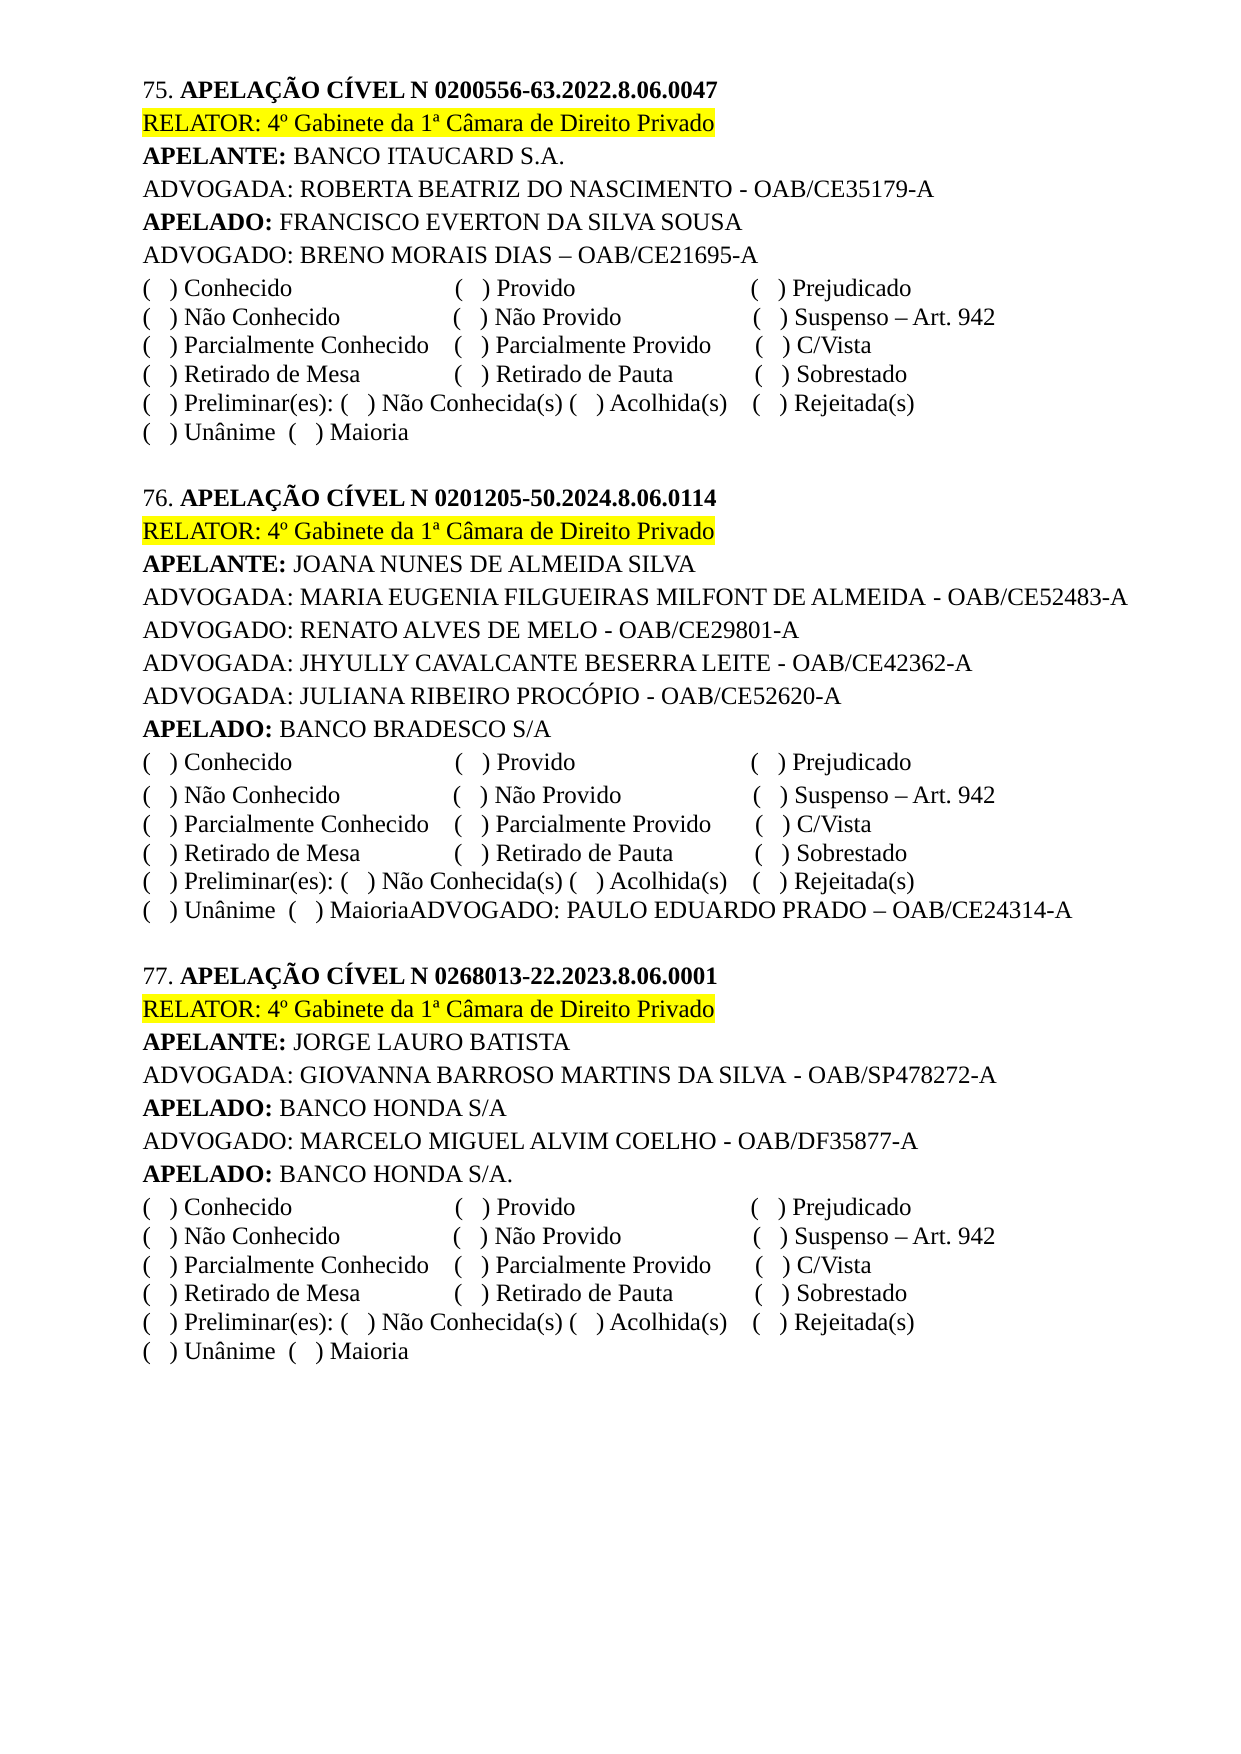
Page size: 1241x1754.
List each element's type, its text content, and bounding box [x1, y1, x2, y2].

text 76. APELAÇÃO CÍVEL N 0201205-50.2024.8.06.0114 RELATOR: 4º Gabinete da 1ª Câmara de Direito Privado APELANTE: JOANA NUNES DE ALMEIDA SILVA ADVOGADA: MARIA EUGENIA FILGUEIRAS MILFONT DE ALMEIDA - OAB/CE52483-A ADVOGADO: RENATO ALVES DE MELO - OAB/CE29801-A ADVOGADA: JHYULLY CAVALCANTE BESERRA LEITE - OAB/CE42362-A ADVOGADA: JULIANA RIBEIRO PROCÓPIO - OAB/CE52620-A APELADO: BANCO BRADESCO S/A ( ) Conhecido ( ) Provido ( ) Prejudicado [142, 483, 1141, 776]
text ( ) Parcialmente Conhecido ( ) Parcialmente Provido ( ) C/Vista [142, 331, 1141, 359]
text ( ) Não Conhecido ( ) Não Provido ( ) Suspenso – Art. 942 [142, 302, 1141, 331]
text ( ) Unânime ( ) MaioriaADVOGADO: PAULO EDUARDO PRADO – OAB/CE24314-A [142, 895, 1141, 924]
text ( ) Retirado de Mesa ( ) Retirado de Pauta ( ) Sobrestado [142, 359, 1141, 388]
text ( ) Parcialmente Conhecido ( ) Parcialmente Provido ( ) C/Vista [142, 809, 1141, 838]
text 77. APELAÇÃO CÍVEL N 0268013-22.2023.8.06.0001 RELATOR: 4º Gabinete da 1ª Câmara de Direito Privado APELANTE: JORGE LAURO BATISTA ADVOGADA: GIOVANNA BARROSO MARTINS DA SILVA - OAB/SP478272-A APELADO: BANCO HONDA S/A ADVOGADO: MARCELO MIGUEL ALVIM COELHO - OAB/DF35877-A APELADO: BANCO HONDA S/A. [142, 961, 1141, 1188]
text ( ) Não Conhecido ( ) Não Provido ( ) Suspenso – Art. 942 [142, 1221, 1141, 1250]
text 75. APELAÇÃO CÍVEL N 0200556-63.2022.8.06.0047 RELATOR: 4º Gabinete da 1ª Câmara de Direito Privado APELANTE: BANCO ITAUCARD S.A. ADVOGADA: ROBERTA BEATRIZ DO NASCIMENTO - OAB/CE35179-A APELADO: FRANCISCO EVERTON DA SILVA SOUSA ADVOGADO: BRENO MORAIS DIAS – OAB/CE21695-A [142, 75, 1141, 269]
text ( ) Conhecido ( ) Provido ( ) Prejudicado [142, 1192, 1141, 1221]
text ( ) Preliminar(es): ( ) Não Conhecida(s) ( ) Acolhida(s) ( ) Rejeitada(s) [142, 388, 1141, 417]
text ( ) Unânime ( ) Maioria [142, 1336, 1141, 1365]
text ( ) Retirado de Mesa ( ) Retirado de Pauta ( ) Sobrestado [142, 1278, 1141, 1307]
text ( ) Retirado de Mesa ( ) Retirado de Pauta ( ) Sobrestado [142, 838, 1141, 866]
text ( ) Preliminar(es): ( ) Não Conhecida(s) ( ) Acolhida(s) ( ) Rejeitada(s) [142, 1307, 1141, 1336]
text ( ) Unânime ( ) Maioria [142, 417, 1141, 446]
text ( ) Não Conhecido ( ) Não Provido ( ) Suspenso – Art. 942 [142, 780, 1141, 809]
text ( ) Conhecido ( ) Provido ( ) Prejudicado [142, 273, 1141, 302]
text ( ) Parcialmente Conhecido ( ) Parcialmente Provido ( ) C/Vista [142, 1250, 1141, 1278]
text ( ) Preliminar(es): ( ) Não Conhecida(s) ( ) Acolhida(s) ( ) Rejeitada(s) [142, 866, 1141, 895]
